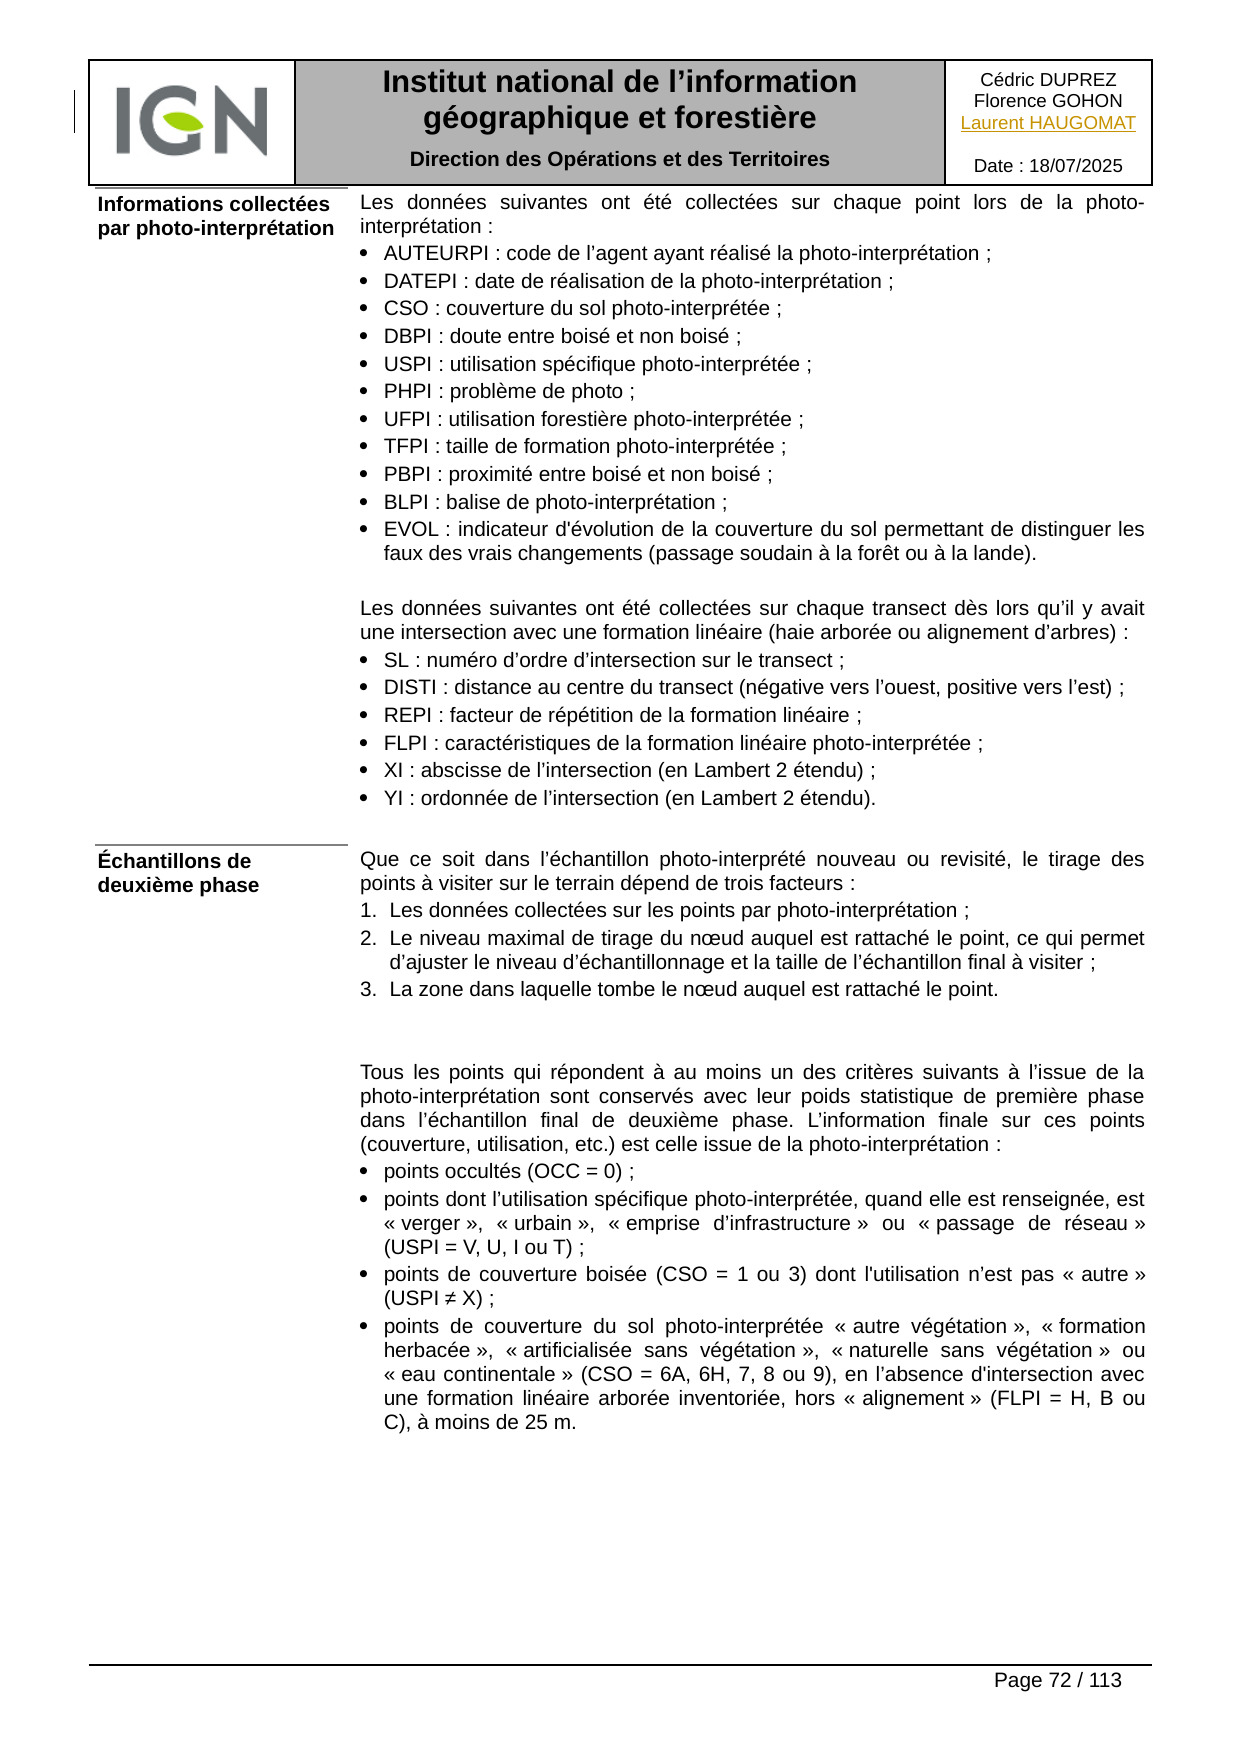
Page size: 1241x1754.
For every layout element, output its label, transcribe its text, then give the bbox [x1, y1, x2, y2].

table_cell Échantillons de deuxième phase [89, 843, 354, 1467]
table_cell Informations collectées par photo-interprétation [89, 186, 354, 843]
table_cell Les données suivantes ont été collectées sur chaque point lors de la photo-interprétation : AUTEURPI : code de l’agent ayant réalisé la photo-interprétation ; DATEPI : date de réalisation de la photo-interprétation ; CSO : couverture du sol photo-interprétée ; DBPI : doute entre boisé et non boisé ; USPI : utilisation spécifique photo-interprétée ; PHPI : problème de photo ; UFPI : utilisation forestière photo-interprétée ; TFPI : taille de formation photo-interprétée ; PBPI : proximité entre boisé et non boisé ; BLPI : balise de photo-interprétation ; EVOL : indicateur d'évolution de la couverture du sol permettant de distinguer les faux des vrais changements (passage soudain à la forêt ou à la lande). Les données suivantes ont été collectées sur chaque transect dès lors qu’il y avait une intersection avec une formation linéaire (haie arborée ou alignement d’arbres) : SL : numéro d’ordre d’intersection sur le transect ; DISTI : distance au centre du transect (négative vers l’ouest, positive vers l’est) ; REPI : facteur de répétition de la formation linéaire ; FLPI : caractéristiques de la formation linéaire photo-interprétée ; XI : abscisse de l’intersection (en Lambert 2 étendu) ; YI : ordonnée de l’intersection (en Lambert 2 étendu). [354, 186, 1152, 843]
picture [91, 62, 293, 180]
table_cell Que ce soit dans l’échantillon photo-interprété nouveau ou revisité, le tirage des points à visiter sur le terrain dépend de trois facteurs : Les données collectées sur les points par photo-interprétation ; Le niveau maximal de tirage du nœud auquel est rattaché le point, ce qui permet d’ajuster le niveau d’échantillonnage et la taille de l’échantillon final à visiter ; La zone dans laquelle tombe le nœud auquel est rattaché le point. Tous les points qui répondent à au moins un des critères suivants à l’issue de la photo-interprétation sont conservés avec leur poids statistique de première phase dans l’échantillon final de deuxième phase. L’information finale sur ces points (couverture, utilisation, etc.) est celle issue de la photo-interprétation : points occultés (OCC = 0) ; points dont l’utilisation spécifique photo-interprétée, quand elle est renseignée, est « verger », « urbain », « emprise d’infrastructure » ou « passage de réseau » (USPI = V, U, I ou T) ; points de couverture boisée (CSO = 1 ou 3) dont l'utilisation n’est pas « autre » (USPI ≠ X) ; points de couverture du sol photo-interprétée « autre végétation », « formation herbacée », « artificialisée sans végétation », « naturelle sans végétation » ou « eau continentale » (CSO = 6A, 6H, 7, 8 ou 9), en l’absence d'intersection avec une formation linéaire arborée inventoriée, hors « alignement » (FLPI = H, B ou C), à moins de 25 m. [354, 843, 1152, 1467]
